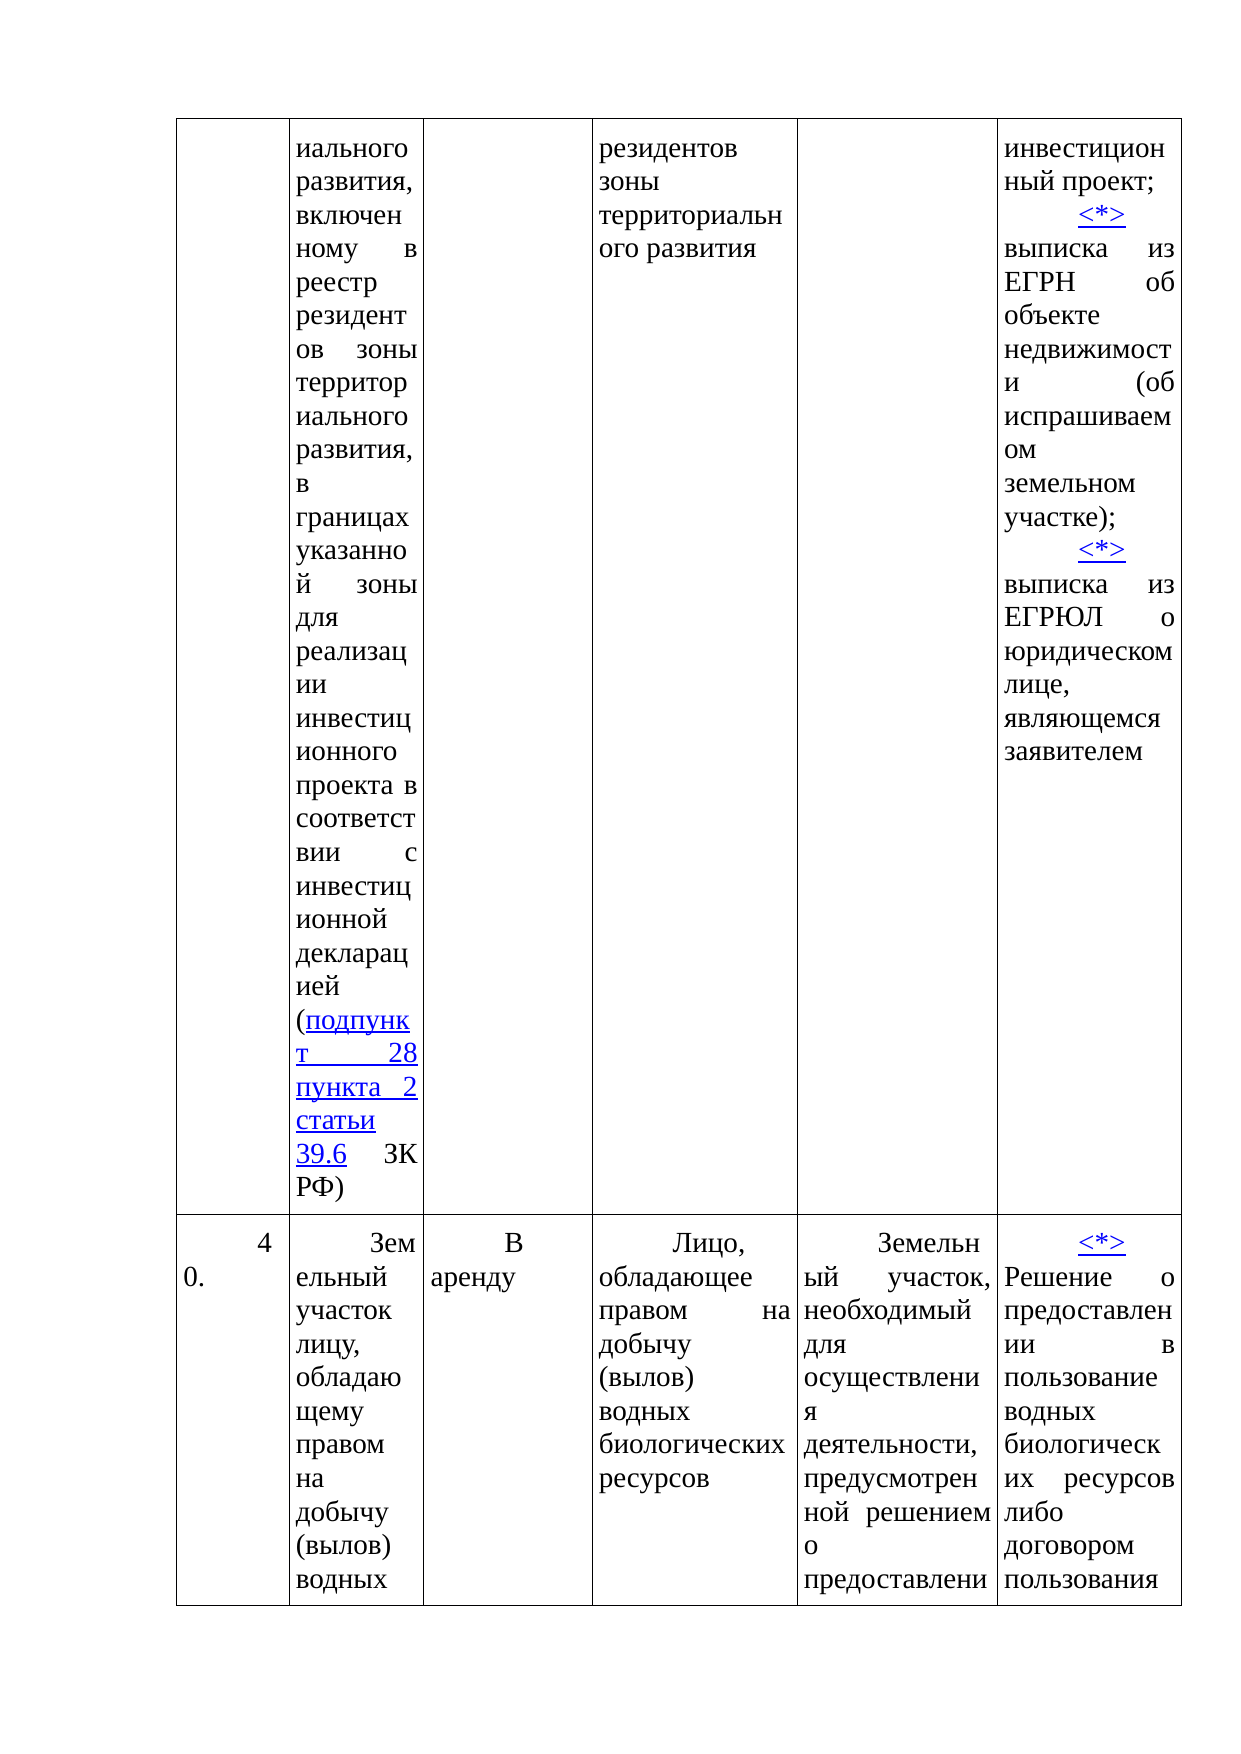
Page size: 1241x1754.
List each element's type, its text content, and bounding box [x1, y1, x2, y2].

table_cell В аренду [424, 1215, 592, 1605]
table_cell [798, 119, 997, 1214]
table_cell Земельный участок лицу, обладающему правом на добычу (вылов) водных [290, 1215, 423, 1605]
table_cell иального развития, включенному в реестр резидентов зоны территориального развития, в границах указанной зоны для реализации инвестиционного проекта в соответствии с инвестиционной декларацией (подпункт 28 пункта 2 статьи 39.6 ЗК РФ) [290, 119, 423, 1214]
table_cell Лицо, обладающее правом на добычу (вылов) водных биологических ресурсов [593, 1215, 797, 1605]
table_cell инвестиционный проект; <*> выписка из ЕГРН об объекте недвижимости (об испрашиваемом земельном участке); <*> выписка из ЕГРЮЛ о юридическом лице, являющемся заявителем [998, 119, 1181, 1214]
table_cell [177, 119, 289, 1214]
table_cell 40. [177, 1215, 289, 1605]
table_cell [424, 119, 592, 1214]
table_cell резидентов зоны территориального развития [593, 119, 797, 1214]
table_cell <*> Решение о предоставлении в пользование водных биологических ресурсов либо договором пользования [998, 1215, 1181, 1605]
table_cell Земельный участок, необходимый для осуществления деятельности, предусмотренной решением о предоставлени [798, 1215, 997, 1605]
